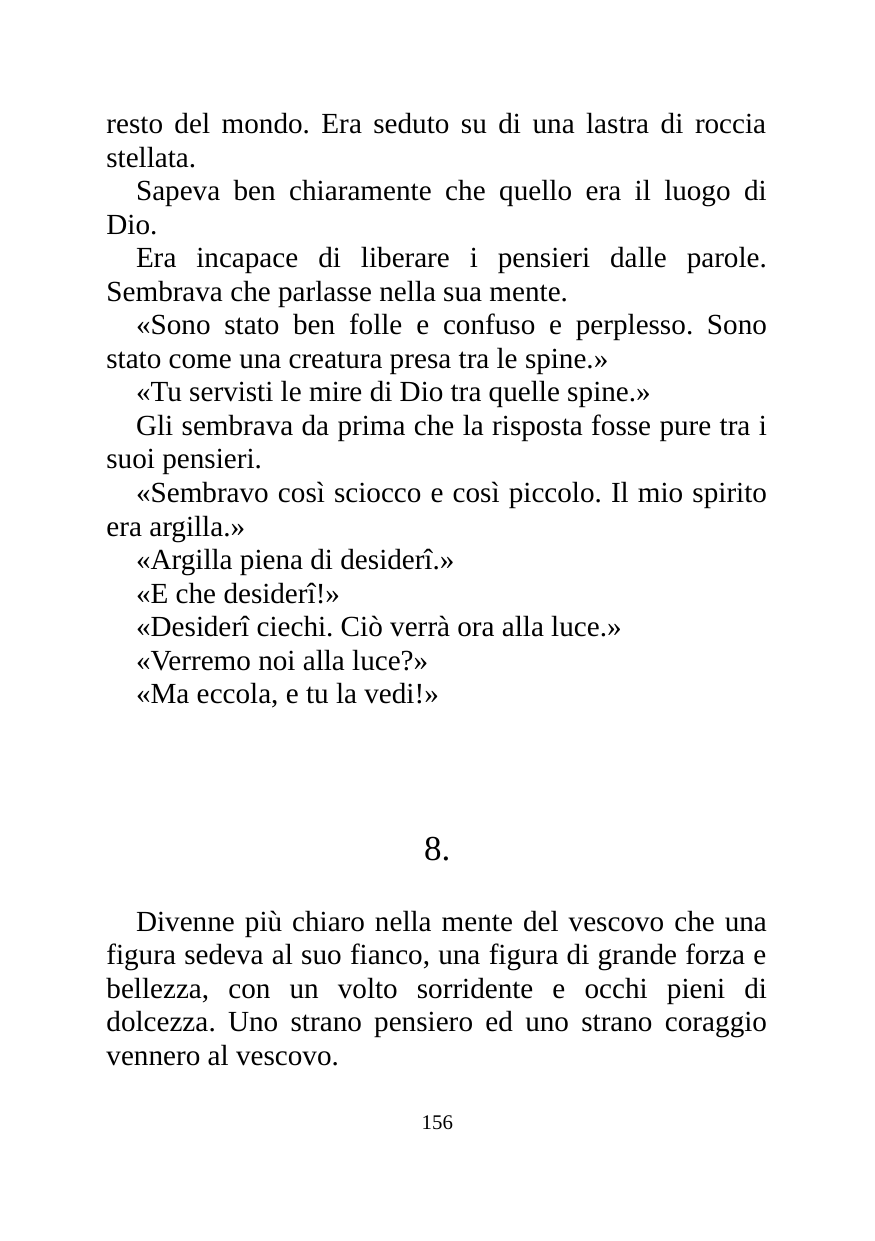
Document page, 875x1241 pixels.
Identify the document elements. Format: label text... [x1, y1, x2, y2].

text Gli sembrava da prima che la risposta fosse pure tra i suoi pensieri. [106, 408, 768, 475]
text «Desiderî ciechi. Ciò verrà ora alla luce.» [106, 609, 768, 643]
text Era incapace di liberare i pensieri dalle parole. Sembrava che parlasse nella sua mente. [106, 240, 768, 307]
text «Sembravo così sciocco e così piccolo. Il mio spirito era argilla.» [106, 475, 768, 542]
text «Tu servisti le mire di Dio tra quelle spine.» [106, 374, 768, 408]
text «Sono stato ben folle e confuso e perplesso. Sono stato come una creatura presa tra le spine.» [106, 307, 768, 374]
text resto del mondo. Era seduto su di una lastra di roccia stellata. [106, 106, 768, 173]
text «Ma eccola, e tu la vedi!» [106, 676, 768, 710]
text «Argilla piena di desiderî.» [106, 542, 768, 576]
text Sapeva ben chiaramente che quello era il luogo di Dio. [106, 173, 768, 240]
text Divenne più chiaro nella mente del vescovo che una figura sedeva al suo fianco, una figura di grande forza e bellezza, con un volto sorridente e occhi pieni di dolcezza. Uno strano pensiero ed uno strano coraggio vennero al vescovo. [106, 904, 768, 1071]
subtitle 8. [106, 828, 768, 868]
text «E che desiderî!» [106, 576, 768, 609]
text «Verremo noi alla luce?» [106, 643, 768, 676]
